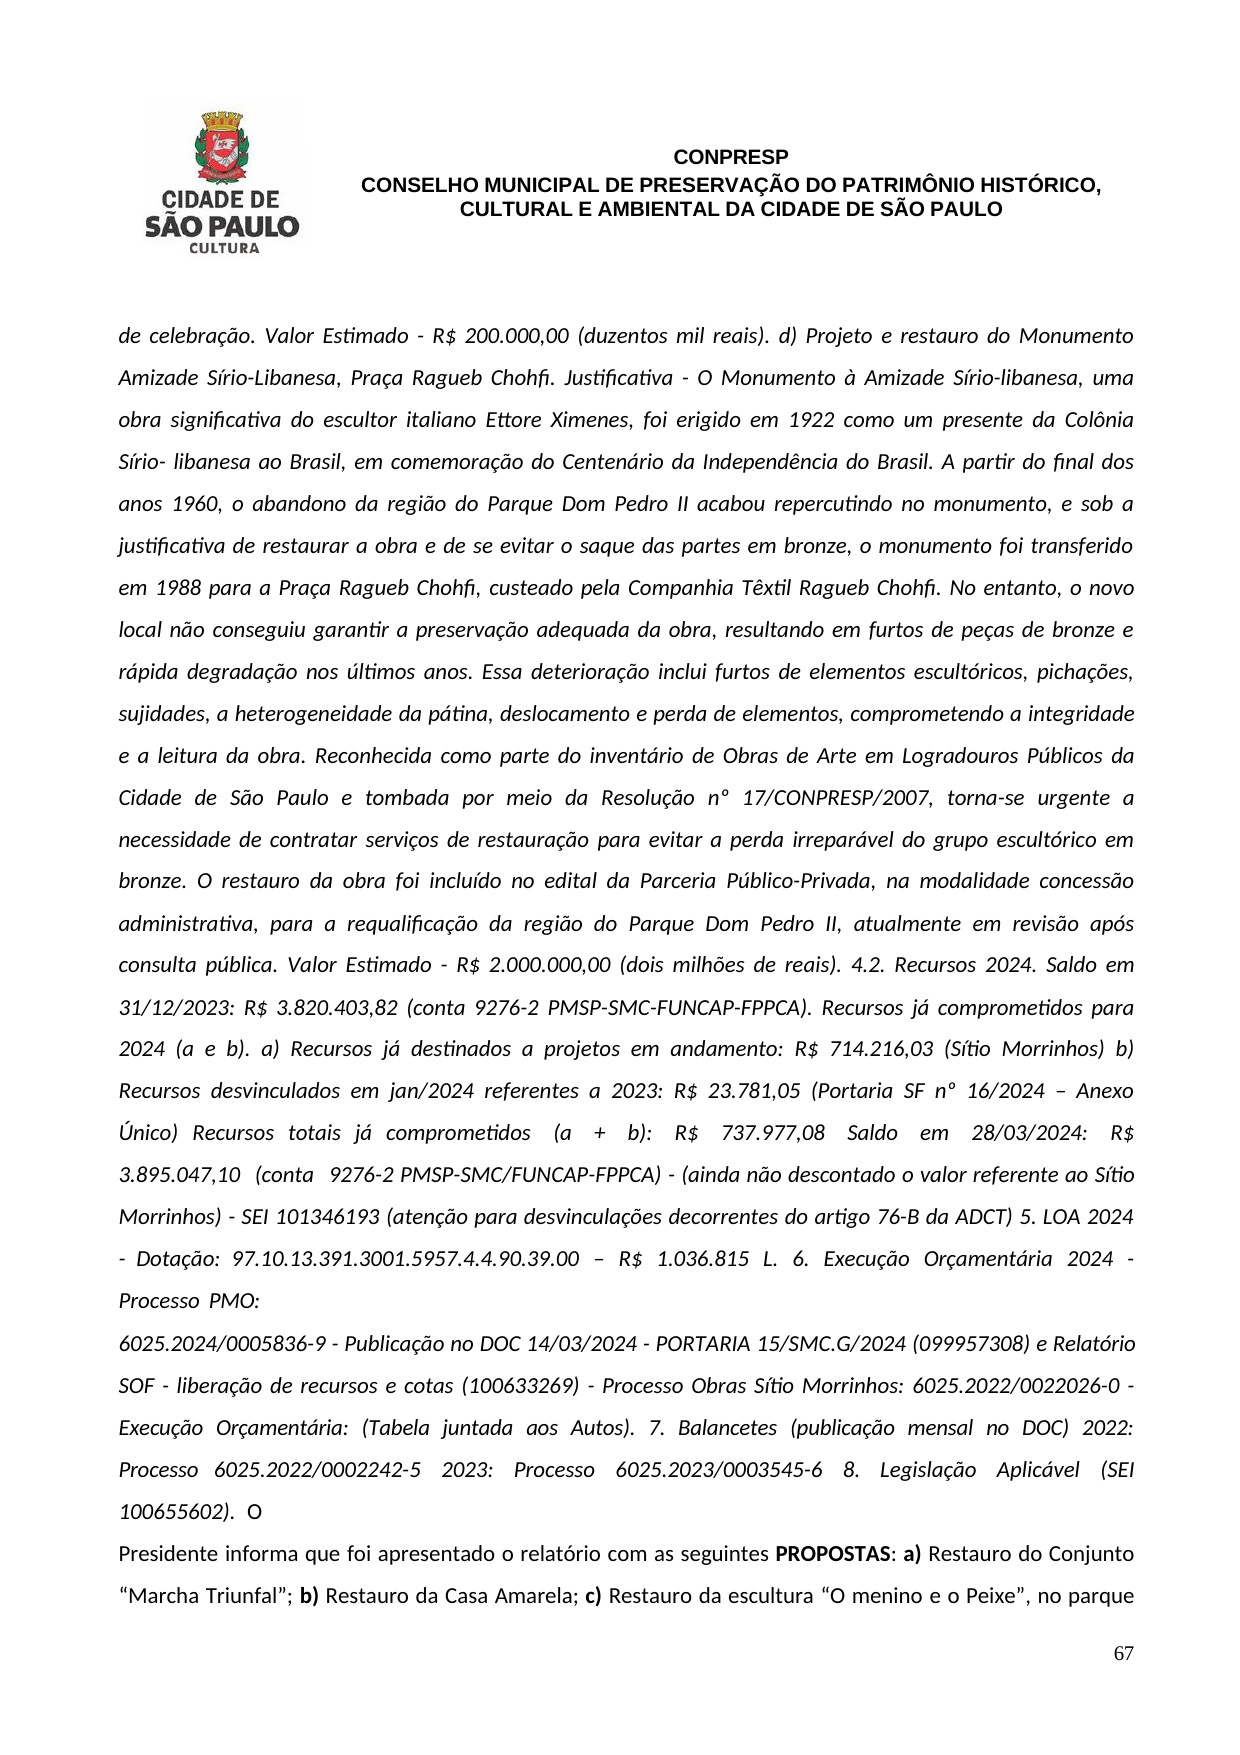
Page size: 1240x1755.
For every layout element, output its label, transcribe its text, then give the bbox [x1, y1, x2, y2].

text 6025.2024/0005836-9 - Publicação no DOC 14/03/2024 - PORTARIA 15/SMC.G/2024 (099957308) e Relatório [118, 1329, 1146, 1357]
text de celebração. Valor Estimado - R$ 200.000,00 (duzentos mil reais). d) Projeto e restauro do Monumento Amizade Sírio-Libanesa, Praça Ragueb Chohfi. Justificativa - O Monumento à Amizade Sírio-libanesa, uma obra significativa do escultor italiano Ettore Ximenes, foi erigido em 1922 como um presente da Colônia Sírio- libanesa ao Brasil, em comemoração do Centenário da Independência do Brasil. A partir do final dos anos 1960, o abandono da região do Parque Dom Pedro II acabou repercutindo no monumento, e sob a justificativa de restaurar a obra e de se evitar o saque das partes em bronze, o monumento foi transferido em 1988 para a Praça Ragueb Chohfi, custeado pela Companhia Têxtil Ragueb Chohfi. No entanto, o novo local não conseguiu garantir a preservação adequada da obra, resultando em furtos de peças de bronze e rápida degradação nos últimos anos. Essa deterioração inclui furtos de elementos escultóricos, pichações, sujidades, a heterogeneidade da pátina, deslocamento e perda de elementos, comprometendo a integridade e a leitura da obra. Reconhecida como parte do inventário de Obras de Arte em Logradouros Públicos da Cidade de São Paulo e tombada por meio da Resolução nº 17/CONPRESP/2007, torna-se urgente a necessidade de contratar serviços de restauração para evitar a perda irreparável do grupo escultórico em bronze. O restauro da obra foi incluído no edital da Parceria Público-Privada, na modalidade concessão administrativa, para a requalificação da região do Parque Dom Pedro II, atualmente em revisão após consulta pública. Valor Estimado - R$ 2.000.000,00 (dois milhões de reais). 4.2. Recursos 2024. Saldo em 31/12/2023: R$ 3.820.403,82 (conta 9276-2 PMSP-SMC-FUNCAP-FPPCA). Recursos já comprometidos para 2024 (a e b). a) Recursos já destinados a projetos em andamento: R$ 714.216,03 (Sítio Morrinhos) b) Recursos desvinculados em jan/2024 referentes a 2023: R$ 23.781,05 (Portaria SF nº 16/2024 – Anexo Único) Recursos totais já comprometidos (a + b): R$ 737.977,08 Saldo em 28/03/2024: R$ 3.895.047,10 (conta 9276-2 PMSP-SMC/FUNCAP-FPPCA) - (ainda não descontado o valor referente ao Sítio Morrinhos) - SEI 101346193 (atenção para desvinculações decorrentes do artigo 76-B da ADCT) 5. LOA 2024 - Dotação: 97.10.13.391.3001.5957.4.4.90.39.00 – R$ 1.036.815 L. 6. Execução Orçamentária 2024 - Processo PMO: [118, 321, 1134, 1314]
text Presidente informa que foi apresentado o relatório com as seguintes PROPOSTAS: a) Restauro do Conjunto “Marcha Triunfal”; b) Restauro da Casa Amarela; c) Restauro da escultura “O menino e o Peixe”, no parque [118, 1539, 1134, 1609]
text SOF - liberação de recursos e cotas (100633269) - Processo Obras Sítio Morrinhos: 6025.2022/0022026-0 - Execução Orçamentária: (Tabela juntada aos Autos). 7. Balancetes (publicação mensal no DOC) 2022: Processo 6025.2022/0002242-5 2023: Processo 6025.2023/0003545-6 8. Legislação Aplicável (SEI 100655602). O [118, 1371, 1135, 1525]
